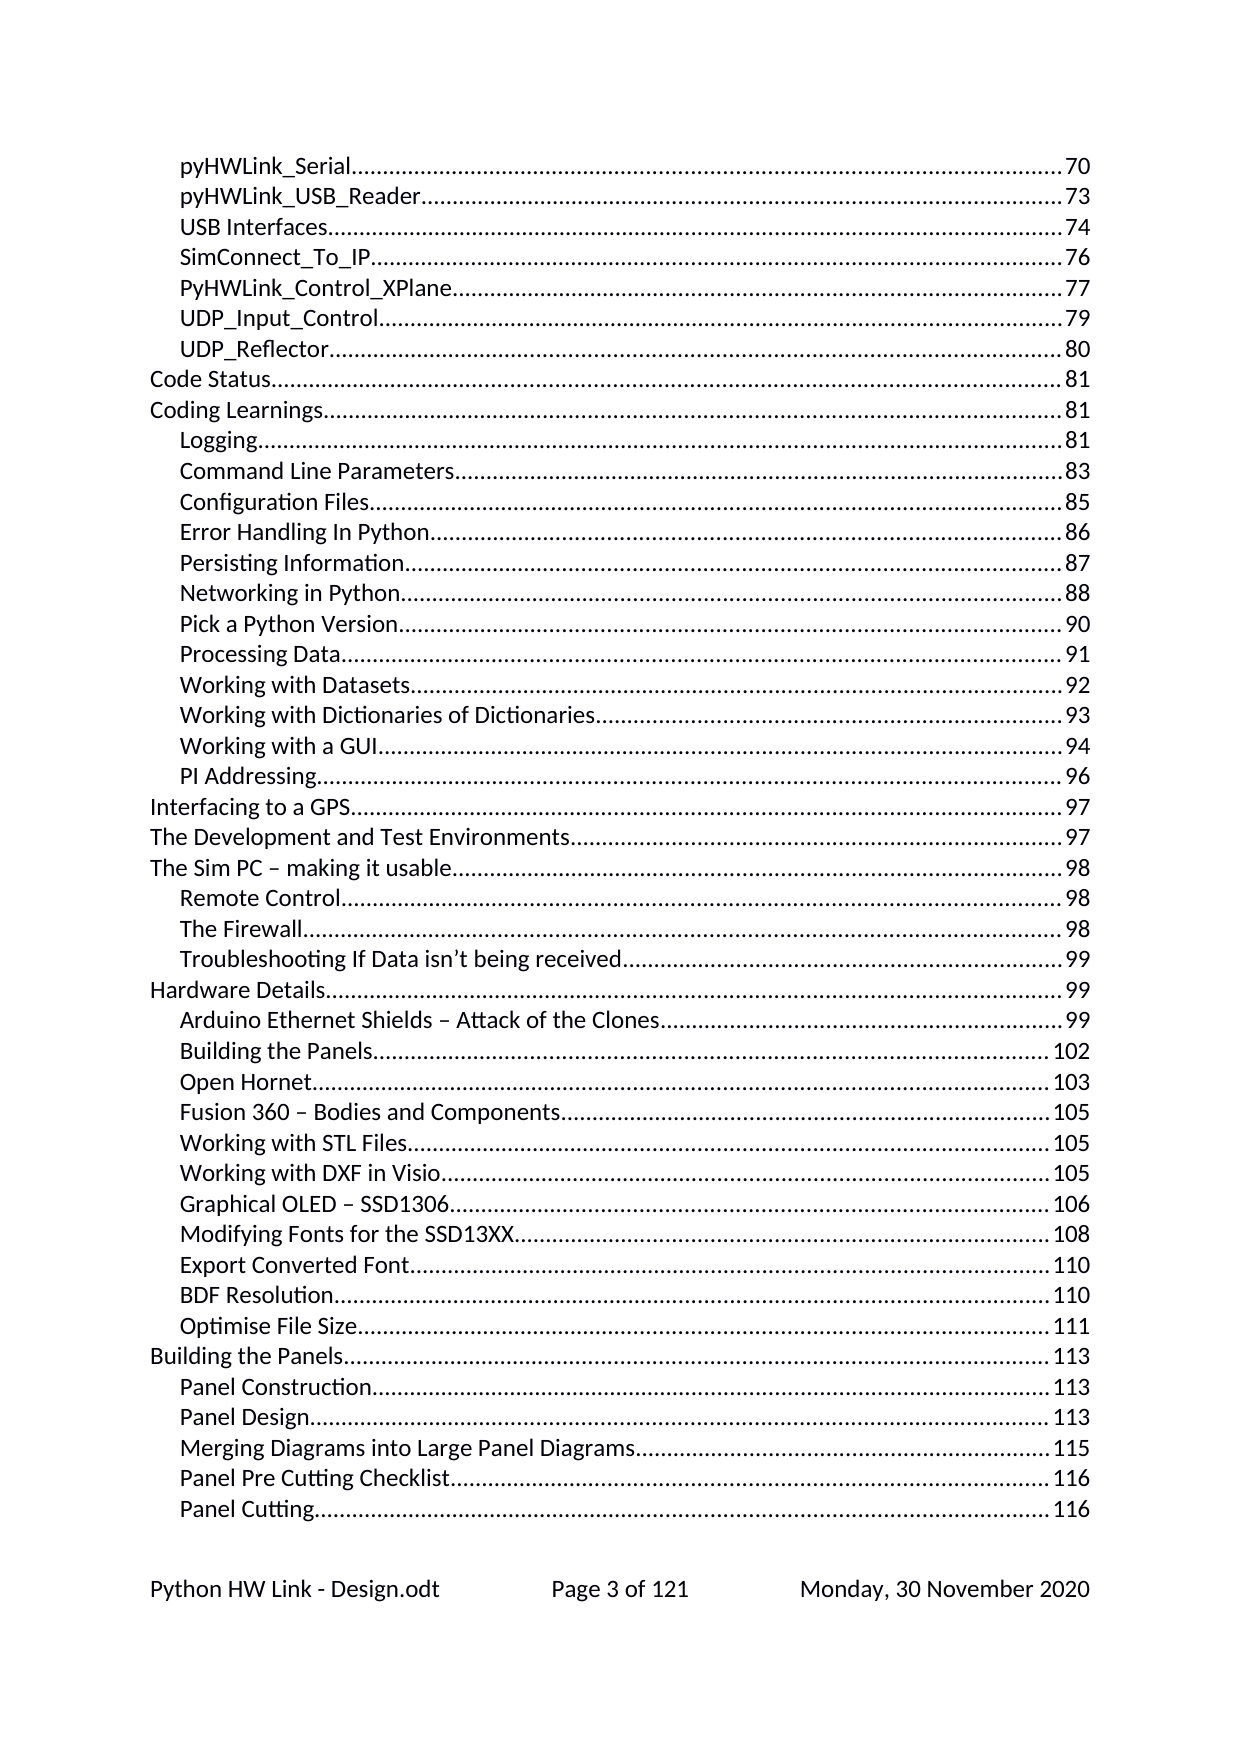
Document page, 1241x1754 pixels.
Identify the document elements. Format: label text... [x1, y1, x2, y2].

text Interfacing to a GPS 97 [150, 791, 1090, 821]
text Working with a GUI 94 [179, 730, 1090, 760]
text USB Interfaces 74 [179, 211, 1090, 242]
text Persisting Information 87 [179, 547, 1090, 577]
text pyHWLink_USB_Reader 73 [179, 181, 1090, 211]
text Processing Data 91 [179, 638, 1090, 669]
text Merging Diagrams into Large Panel Diagrams 115 [179, 1432, 1090, 1462]
text Command Line Parameters 83 [179, 455, 1090, 486]
text Building the Panels 113 [150, 1340, 1090, 1371]
text UDP_Reflector 80 [179, 333, 1090, 364]
text BDF Resolution 110 [179, 1279, 1090, 1310]
text Remote Control 98 [179, 882, 1090, 913]
text Error Handling In Python 86 [179, 516, 1090, 547]
text PyHWLink_Control_XPlane 77 [179, 272, 1090, 303]
text Graphical OLED – SSD1306 106 [179, 1188, 1090, 1218]
text The Sim PC – making it usable 98 [150, 852, 1090, 882]
text Panel Cutting 116 [179, 1493, 1090, 1523]
text Working with Dictionaries of Dictionaries 93 [179, 699, 1090, 730]
text Pick a Python Version 90 [179, 608, 1090, 638]
text The Firewall 98 [179, 913, 1090, 943]
text Panel Pre Cutting Checklist 116 [179, 1462, 1090, 1493]
text pyHWLink_Serial 70 [179, 150, 1090, 181]
text PI Addressing 96 [179, 760, 1090, 791]
text Panel Construction 113 [179, 1371, 1090, 1401]
text Working with DXF in Visio 105 [179, 1157, 1090, 1188]
text Arduino Ethernet Shields – Attack of the Clones 99 [179, 1004, 1090, 1035]
text Modifying Fonts for the SSD13XX 108 [179, 1218, 1090, 1249]
text Coding Learnings 81 [150, 394, 1090, 425]
text Networking in Python 88 [179, 577, 1090, 608]
text Fusion 360 – Bodies and Components 105 [179, 1096, 1090, 1127]
text Hardware Details 99 [150, 974, 1090, 1004]
text Working with STL Files 105 [179, 1127, 1090, 1157]
text SimConnect_To_IP 76 [179, 242, 1090, 272]
text Export Converted Font 110 [179, 1249, 1090, 1279]
text Code Status 81 [150, 364, 1090, 394]
text Building the Panels 102 [179, 1035, 1090, 1066]
text Optimise File Size 111 [179, 1310, 1090, 1340]
text Configuration Files 85 [179, 486, 1090, 516]
text Troubleshooting If Data isn’t being received 99 [179, 943, 1090, 974]
text Panel Design 113 [179, 1401, 1090, 1432]
text UDP_Input_Control 79 [179, 303, 1090, 333]
text Logging 81 [179, 425, 1090, 455]
text Open Hornet 103 [179, 1066, 1090, 1096]
text The Development and Test Environments 97 [150, 821, 1090, 852]
text Working with Datasets 92 [179, 669, 1090, 699]
